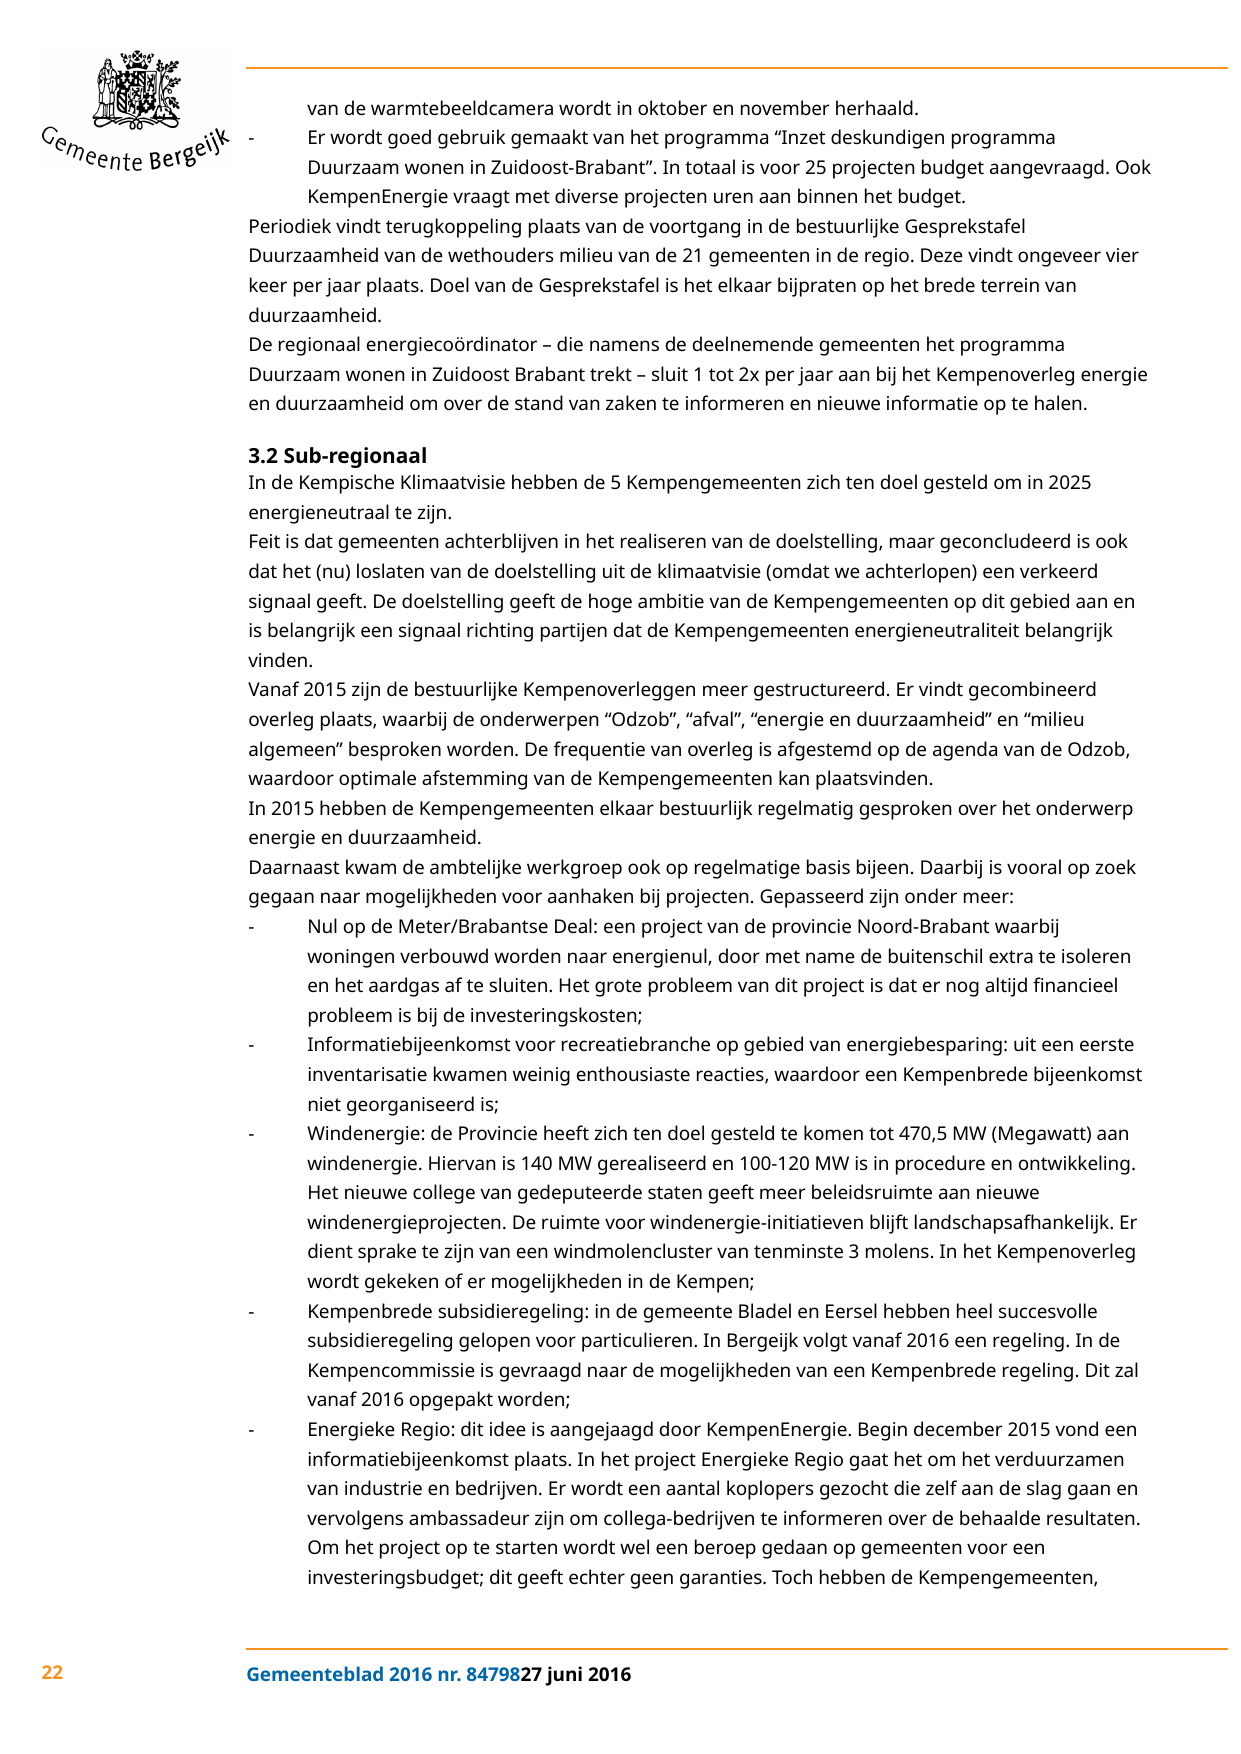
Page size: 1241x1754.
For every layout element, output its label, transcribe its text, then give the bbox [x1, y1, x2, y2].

text Vanaf 2015 zijn de bestuurlijke Kempenoverleggen meer gestructureerd. Er vindt gecombineerd overleg plaats, waarbij de onderwerpen “Odzob”, “afval”, “energie en duurzaamheid” en “milieu algemeen” besproken worden. De frequentie van overleg is afgestemd op de agenda van de Odzob, waardoor optimale afstemming van de Kempengemeenten kan plaatsvinden. [248, 677, 1152, 791]
list Er wordt goed gebruik gemaakt van het programma “Inzet deskundigen programma Duurzaam wonen in Zuidoost-Brabant”. In totaal is voor 25 projecten budget aangevraagd. Ook KempenEnergie vraagt met diverse projecten uren aan binnen het budget. [248, 124, 1152, 209]
list Kempenbrede subsidieregeling: in de gemeente Bladel en Eersel hebben heel succesvolle subsidieregeling gelopen voor particulieren. In Bergeijk volgt vanaf 2016 een regeling. In de Kempencommissie is gevraagd naar de mogelijkheden van een Kempenbrede regeling. Dit zal vanaf 2016 opgepakt worden; [248, 1298, 1152, 1412]
text De regionaal energiecoördinator – die namens de deelnemende gemeenten het programma Duurzaam wonen in Zuidoost Brabant trekt – sluit 1 tot 2x per jaar aan bij het Kempenoverleg energie en duurzaamheid om over de stand van zaken te informeren en nieuwe informatie op te halen. [248, 331, 1152, 416]
list Informatiebijeenkomst voor recreatiebranche op gebied van energiebesparing: uit een eerste inventarisatie kwamen weinig enthousiaste reacties, waardoor een Kempenbrede bijeenkomst niet georganiseerd is; [248, 1032, 1152, 1116]
text Daarnaast kwam de ambtelijke werkgroep ook op regelmatige basis bijeen. Daarbij is vooral op zoek gegaan naar mogelijkheden voor aanhaken bij projecten. Gepasseerd zijn onder meer: [248, 854, 1152, 909]
text Feit is dat gemeenten achterblijven in het realiseren van de doelstelling, maar geconcludeerd is ook dat het (nu) loslaten van de doelstelling uit de klimaatvisie (omdat we achterlopen) een verkeerd signaal geeft. De doelstelling geeft de hoge ambitie van de Kempengemeenten op dit gebied aan en is belangrijk een signaal richting partijen dat de Kempengemeenten energieneutraliteit belangrijk vinden. [248, 529, 1152, 673]
picture [41, 47, 231, 172]
text In 2015 hebben de Kempengemeenten elkaar bestuurlijk regelmatig gesproken over het onderwerp energie en duurzaamheid. [248, 795, 1152, 850]
list Energieke Regio: dit idee is aangejaagd door KempenEnergie. Begin december 2015 vond een informatiebijeenkomst plaats. In het project Energieke Regio gaat het om het verduurzamen van industrie en bedrijven. Er wordt een aantal koplopers gezocht die zelf aan de slag gaan en vervolgens ambassadeur zijn om collega-bedrijven te informeren over de behaalde resultaten. Om het project op te starten wordt wel een beroep gedaan op gemeenten voor een investeringsbudget; dit geeft echter geen garanties. Toch hebben de Kempengemeenten, [248, 1416, 1152, 1590]
text 3.2 Sub-regionaal [248, 441, 1152, 469]
text In de Kempische Klimaatvisie hebben de 5 Kempengemeenten zich ten doel gesteld om in 2025 energieneutraal te zijn. [248, 469, 1152, 525]
list van de warmtebeeldcamera wordt in oktober en november herhaald. [248, 95, 1152, 121]
text Periodiek vindt terugkoppeling plaats van de voortgang in de bestuurlijke Gesprekstafel Duurzaamheid van de wethouders milieu van de 21 gemeenten in de regio. Deze vindt ongeveer vier keer per jaar plaats. Doel van de Gesprekstafel is het elkaar bijpraten op het brede terrein van duurzaamheid. [248, 213, 1152, 328]
list Nul op de Meter/Brabantse Deal: een project van de provincie Noord-Brabant waarbij woningen verbouwd worden naar energienul, door met name de buitenschil extra te isoleren en het aardgas af te sluiten. Het grote probleem van dit project is dat er nog altijd financieel probleem is bij de investeringskosten; [248, 913, 1152, 1028]
list Windenergie: de Provincie heeft zich ten doel gesteld te komen tot 470,5 MW (Megawatt) aan windenergie. Hiervan is 140 MW gerealiseerd en 100-120 MW is in procedure en ontwikkeling. Het nieuwe college van gedeputeerde staten geeft meer beleidsruimte aan nieuwe windenergieprojecten. De ruimte voor windenergie-initiatieven blijft landschapsafhankelijk. Er dient sprake te zijn van een windmolencluster van tenminste 3 molens. In het Kempenoverleg wordt gekeken of er mogelijkheden in de Kempen; [248, 1120, 1152, 1294]
